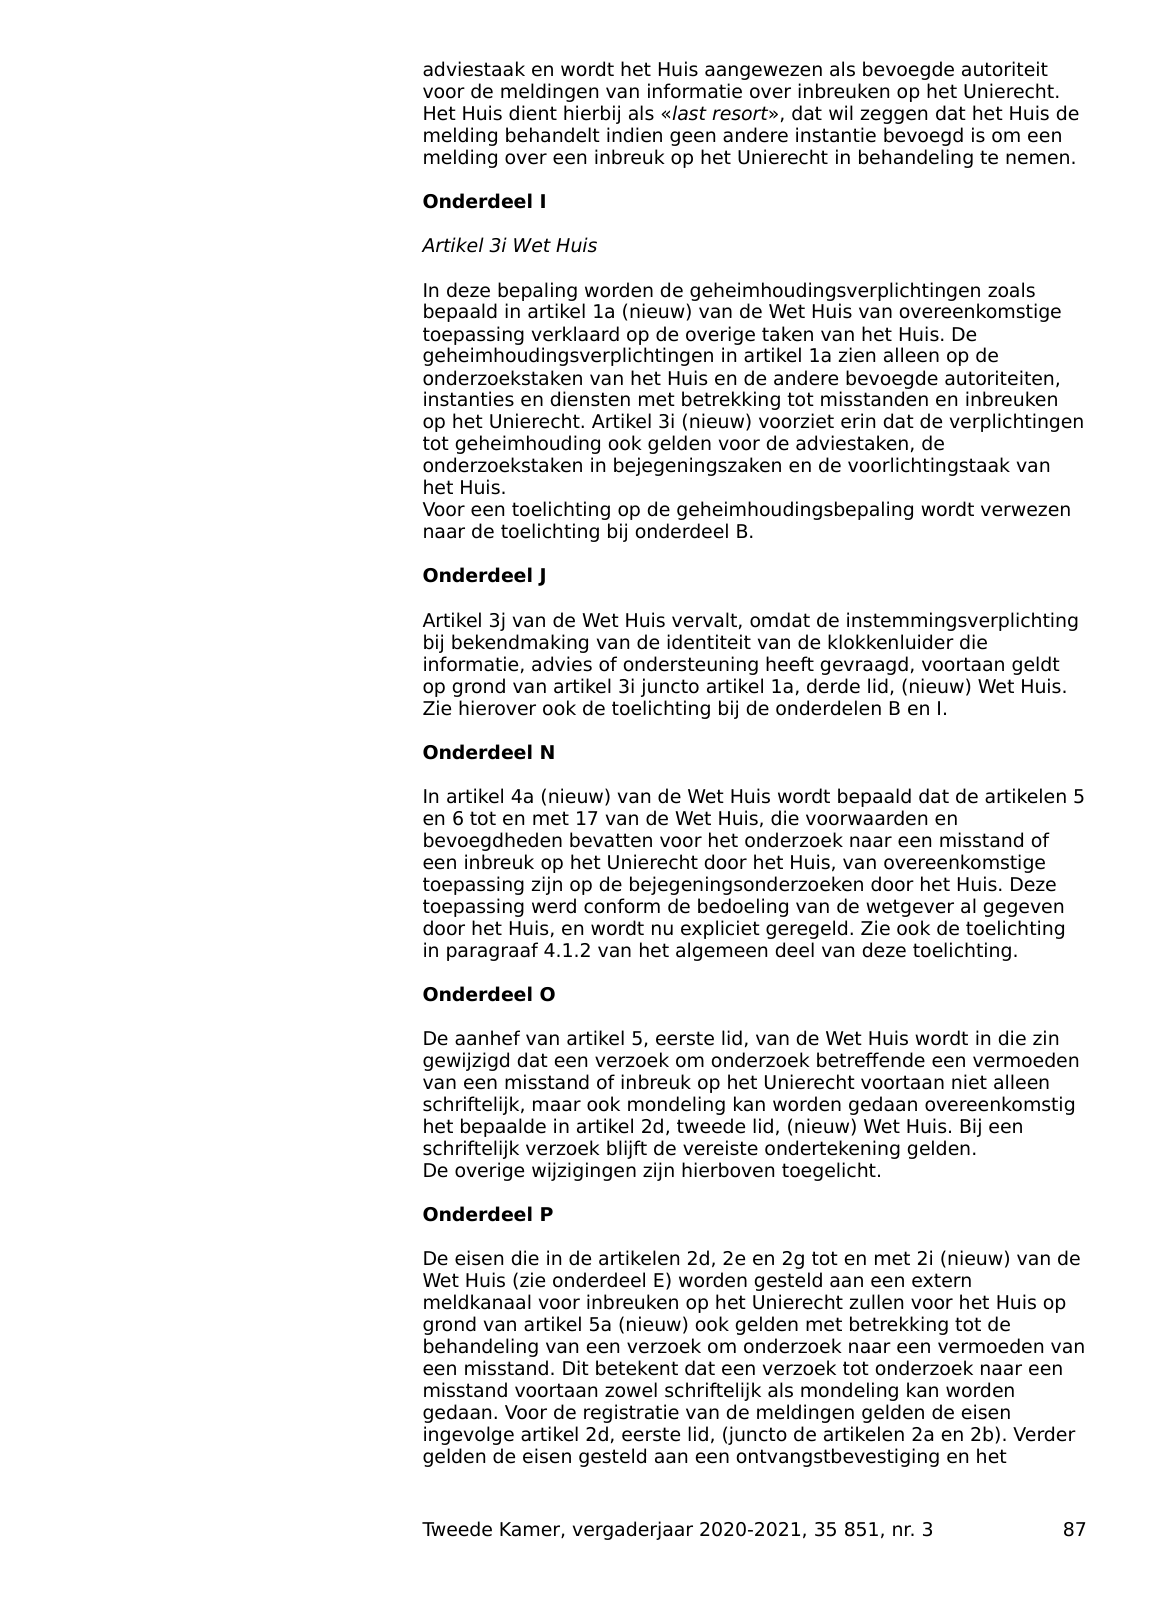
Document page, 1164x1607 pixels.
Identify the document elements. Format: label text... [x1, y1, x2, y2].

subtitle Onderdeel J [422, 565, 1087, 587]
text Voor een toelichting op de geheimhoudingsbepaling wordt verwezen naar de toelichting bij onderdeel B. [422, 499, 1087, 543]
subtitle Onderdeel I [422, 191, 1087, 213]
subtitle Artikel 3i Wet Huis [422, 235, 1087, 257]
text De eisen die in de artikelen 2d, 2e en 2g tot en met 2i (nieuw) van de Wet Huis (zie onderdeel E) worden gesteld aan een extern meldkanaal voor inbreuken op het Unierecht zullen voor het Huis op grond van artikel 5a (nieuw) ook gelden met betrekking tot de behandeling van een verzoek om onderzoek naar een vermoeden van een misstand. Dit betekent dat een verzoek tot onderzoek naar een misstand voortaan zowel schriftelijk als mondeling kan worden gedaan. Voor de registratie van de meldingen gelden de eisen ingevolge artikel 2d, eerste lid, (juncto de artikelen 2a en 2b). Verder gelden de eisen gesteld aan een ontvangstbevestiging en het [422, 1248, 1087, 1468]
subtitle Onderdeel O [422, 984, 1087, 1006]
text In artikel 4a (nieuw) van de Wet Huis wordt bepaald dat de artikelen 5 en 6 tot en met 17 van de Wet Huis, die voorwaarden en bevoegdheden bevatten voor het onderzoek naar een misstand of een inbreuk op het Unierecht door het Huis, van overeenkomstige toepassing zijn op de bejegeningsonderzoeken door het Huis. Deze toepassing werd conform de bedoeling van de wetgever al gegeven door het Huis, en wordt nu expliciet geregeld. Zie ook de toelichting in paragraaf 4.1.2 van het algemeen deel van deze toelichting. [422, 786, 1087, 962]
text Artikel 3j van de Wet Huis vervalt, omdat de instemmingsverplichting bij bekendmaking van de identiteit van de klokkenluider die informatie, advies of ondersteuning heeft gevraagd, voortaan geldt op grond van artikel 3i juncto artikel 1a, derde lid, (nieuw) Wet Huis. Zie hierover ook de toelichting bij de onderdelen B en I. [422, 609, 1087, 719]
text De aanhef van artikel 5, eerste lid, van de Wet Huis wordt in die zin gewijzigd dat een verzoek om onderzoek betreffende een vermoeden van een misstand of inbreuk op het Unierecht voortaan niet alleen schriftelijk, maar ook mondeling kan worden gedaan overeenkomstig het bepaalde in artikel 2d, tweede lid, (nieuw) Wet Huis. Bij een schriftelijk verzoek blijft de vereiste ondertekening gelden. [422, 1028, 1087, 1160]
text adviestaak en wordt het Huis aangewezen als bevoegde autoriteit voor de meldingen van informatie over inbreuken op het Unierecht. Het Huis dient hierbij als «last resort», dat wil zeggen dat het Huis de melding behandelt indien geen andere instantie bevoegd is om een melding over een inbreuk op het Unierecht in behandeling te nemen. [422, 59, 1087, 169]
subtitle Onderdeel N [422, 742, 1087, 764]
text De overige wijzigingen zijn hierboven toegelicht. [422, 1160, 1087, 1182]
text In deze bepaling worden de geheimhoudingsverplichtingen zoals bepaald in artikel 1a (nieuw) van de Wet Huis van overeenkomstige toepassing verklaard op de overige taken van het Huis. De geheimhoudingsverplichtingen in artikel 1a zien alleen op de onderzoekstaken van het Huis en de andere bevoegde autoriteiten, instanties en diensten met betrekking tot misstanden en inbreuken op het Unierecht. Artikel 3i (nieuw) voorziet erin dat de verplichtingen tot geheimhouding ook gelden voor de adviestaken, de onderzoekstaken in bejegeningszaken en de voorlichtingstaak van het Huis. [422, 279, 1087, 499]
subtitle Onderdeel P [422, 1204, 1087, 1226]
